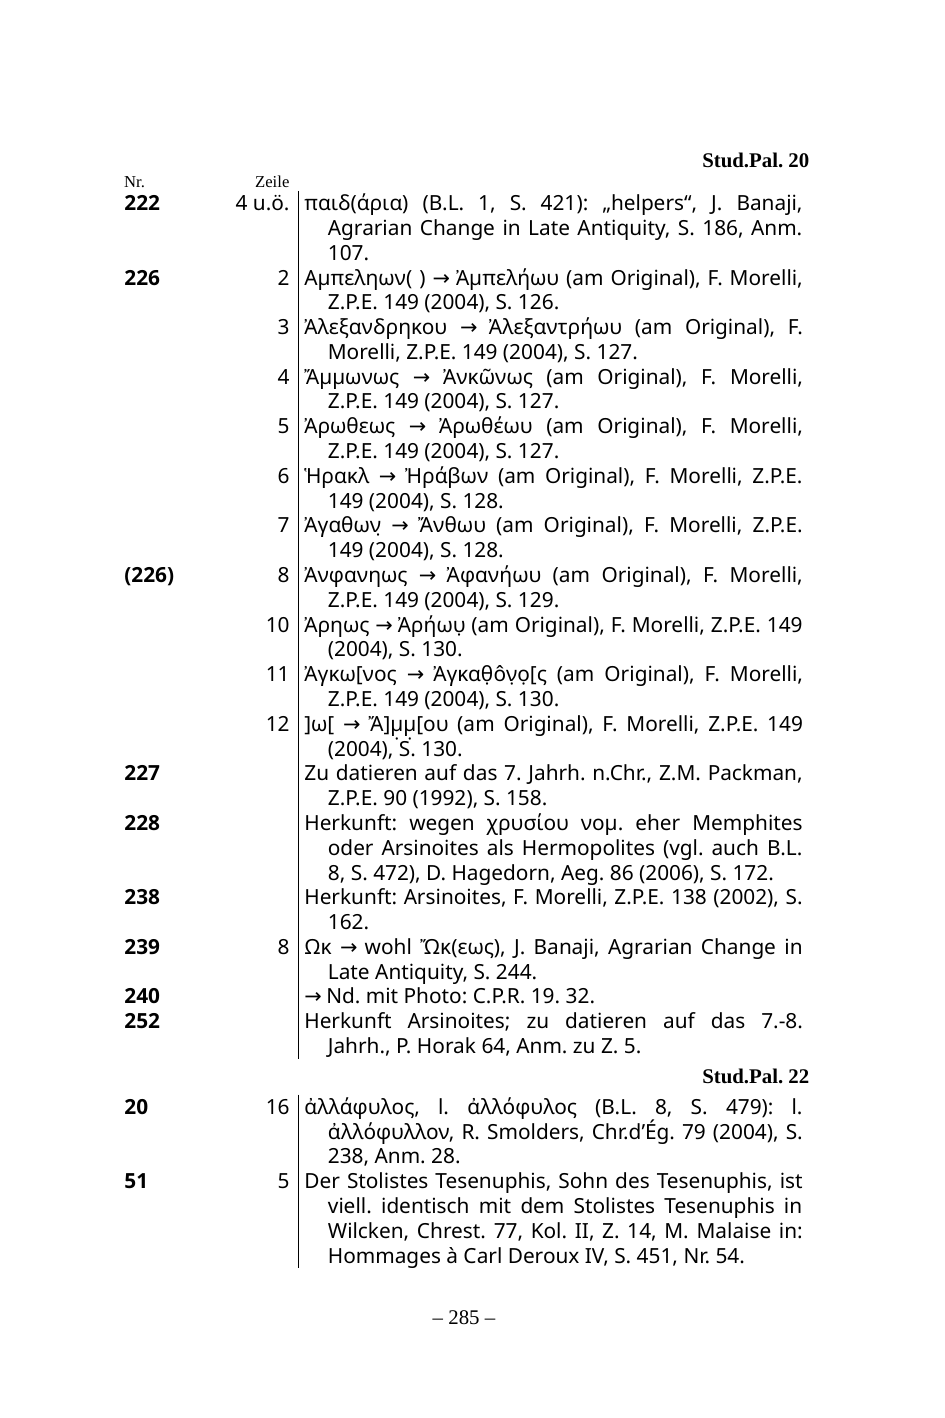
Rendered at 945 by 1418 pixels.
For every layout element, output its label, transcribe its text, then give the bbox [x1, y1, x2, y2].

table_cell [118, 612, 207, 662]
table_cell 222 [118, 191, 207, 265]
table_header 16 [207, 1095, 298, 1169]
table_cell 252 [118, 1009, 298, 1058]
table_cell 2 [207, 265, 298, 315]
table_cell Ἀνφανηως → Ἀφανήωυ (am Original), F. Morelli, Z.P.E. 149 (2004), S. 129. [299, 563, 809, 612]
table_cell [118, 662, 207, 711]
table_header ἀλλάφυλος, l. ἀλλόφυλος (B.L. 8, S. 479): l. ἀλλόφυλλον, R. Smolders, Chr.d’Ég. 79 (2004), S. 238, Anm. 28. [299, 1095, 809, 1169]
table_cell 238 [118, 885, 298, 934]
table_cell Zu datieren auf das 7. Jahrh. n.Chr., Z.M. Packman, Z.P.E. 90 (1992), S. 158. [299, 761, 809, 811]
table_header 20 [118, 1095, 207, 1169]
table_cell Ἀρηως → Ἀρήωυ̣ (am Original), F. Morelli, Z.P.E. 149 (2004), S. 130. [299, 612, 809, 662]
table_cell 3 [207, 315, 298, 364]
table_cell [118, 414, 207, 463]
table_cell Herkunft: Arsinoites, F. Morelli, Z.P.E. 138 (2002), S. 162. [299, 885, 809, 934]
table_cell Αμπεληων( ) → Ἀμπελήωυ (am Original), F. Morelli, Z.P.E. 149 (2004), S. 126. [299, 265, 809, 315]
table_cell [118, 711, 207, 761]
table_cell 51 [118, 1169, 207, 1268]
table_cell → Nd. mit Photo: C.P.R. 19. 32. [299, 984, 809, 1009]
table_cell [118, 464, 207, 513]
table_cell Ἄμμωνως → Ἀνκῶνως (am Original), F. Morelli, Z.P.E. 149 (2004), S. 127. [299, 364, 809, 414]
table_cell Herkunft Arsinoites; zu datieren auf das 7.-8. Jahrh., P. Horak 64, Anm. zu Z. 5. [299, 1009, 809, 1058]
table_cell 4 [207, 364, 298, 414]
table_cell 5 [207, 414, 298, 463]
table_cell ]ω[ → Ἄ]μ̣μ̣[ου (am Original), F. Morelli, Z.P.E. 149 (2004), S. 130. [299, 711, 809, 761]
table_cell Ἀγκω[νος → Ἀγκαθ̣ôν̣ο̣[ς (am Original), F. Morelli, Z.P.E. 149 (2004), S. 130. [299, 662, 809, 711]
table_cell 239 [118, 935, 207, 984]
subtitle Stud.Pal. 22 [118, 1064, 809, 1088]
table_cell 228 [118, 811, 298, 885]
table_cell (226) [118, 563, 207, 612]
table_cell 227 [118, 761, 298, 811]
table_cell Ἀλεξανδρηκου → Ἀλεξαντρήωυ (am Original), F. Morelli, Z.P.E. 149 (2004), S. 127. [299, 315, 809, 364]
table_cell Ωκ → wohl Ὤκ(εως), J. Banaji, Agrarian Change in Late Antiquity, S. 244. [299, 935, 809, 984]
table_cell Ἡρακλ → Ἠράβων (am Original), F. Morelli, Z.P.E. 149 (2004), S. 128. [299, 464, 809, 513]
table_cell 11 [207, 662, 298, 711]
table_cell 226 [118, 265, 207, 315]
table_cell Der Stolistes Tesenuphis, Sohn des Tesenuphis, ist viell. identisch mit dem Stolistes Tesenuphis in Wilcken, Chrest. 77, Kol. II, Z. 14, M. Malaise in: Hommages à Carl Deroux IV, S. 451, Nr. 54. [299, 1169, 809, 1268]
table_cell 8 [207, 935, 298, 984]
table_cell 7 [207, 513, 298, 563]
table_cell 6 [207, 464, 298, 513]
table_cell Herkunft: wegen χρυσίου νομ. eher Memphites oder Arsinoites als Hermopolites (vgl. auch B.L. 8, S. 472), D. Hagedorn, Aeg. 86 (2006), S. 172. [299, 811, 809, 885]
table_cell 10 [207, 612, 298, 662]
table_cell 12 [207, 711, 298, 761]
table_cell παιδ(άρια) (B.L. 1, S. 421): „helpers“, J. Banaji, Agrarian Change in Late Antiquity, S. 186, Anm. 107. [299, 191, 809, 265]
table_cell 5 [207, 1169, 298, 1268]
table_cell Ἀγαθων̣ → Ἄνθωυ (am Original), F. Morelli, Z.P.E. 149 (2004), S. 128. [299, 513, 809, 563]
table_cell [118, 364, 207, 414]
table_cell Ἀρωθεως → Ἀρωθέωυ (am Original), F. Morelli, Z.P.E. 149 (2004), S. 127. [299, 414, 809, 463]
table_cell 240 [118, 984, 298, 1009]
table_cell [118, 513, 207, 563]
table_cell 8 [207, 563, 298, 612]
table_cell 4 u.ö. [207, 191, 298, 265]
table_cell [118, 315, 207, 364]
